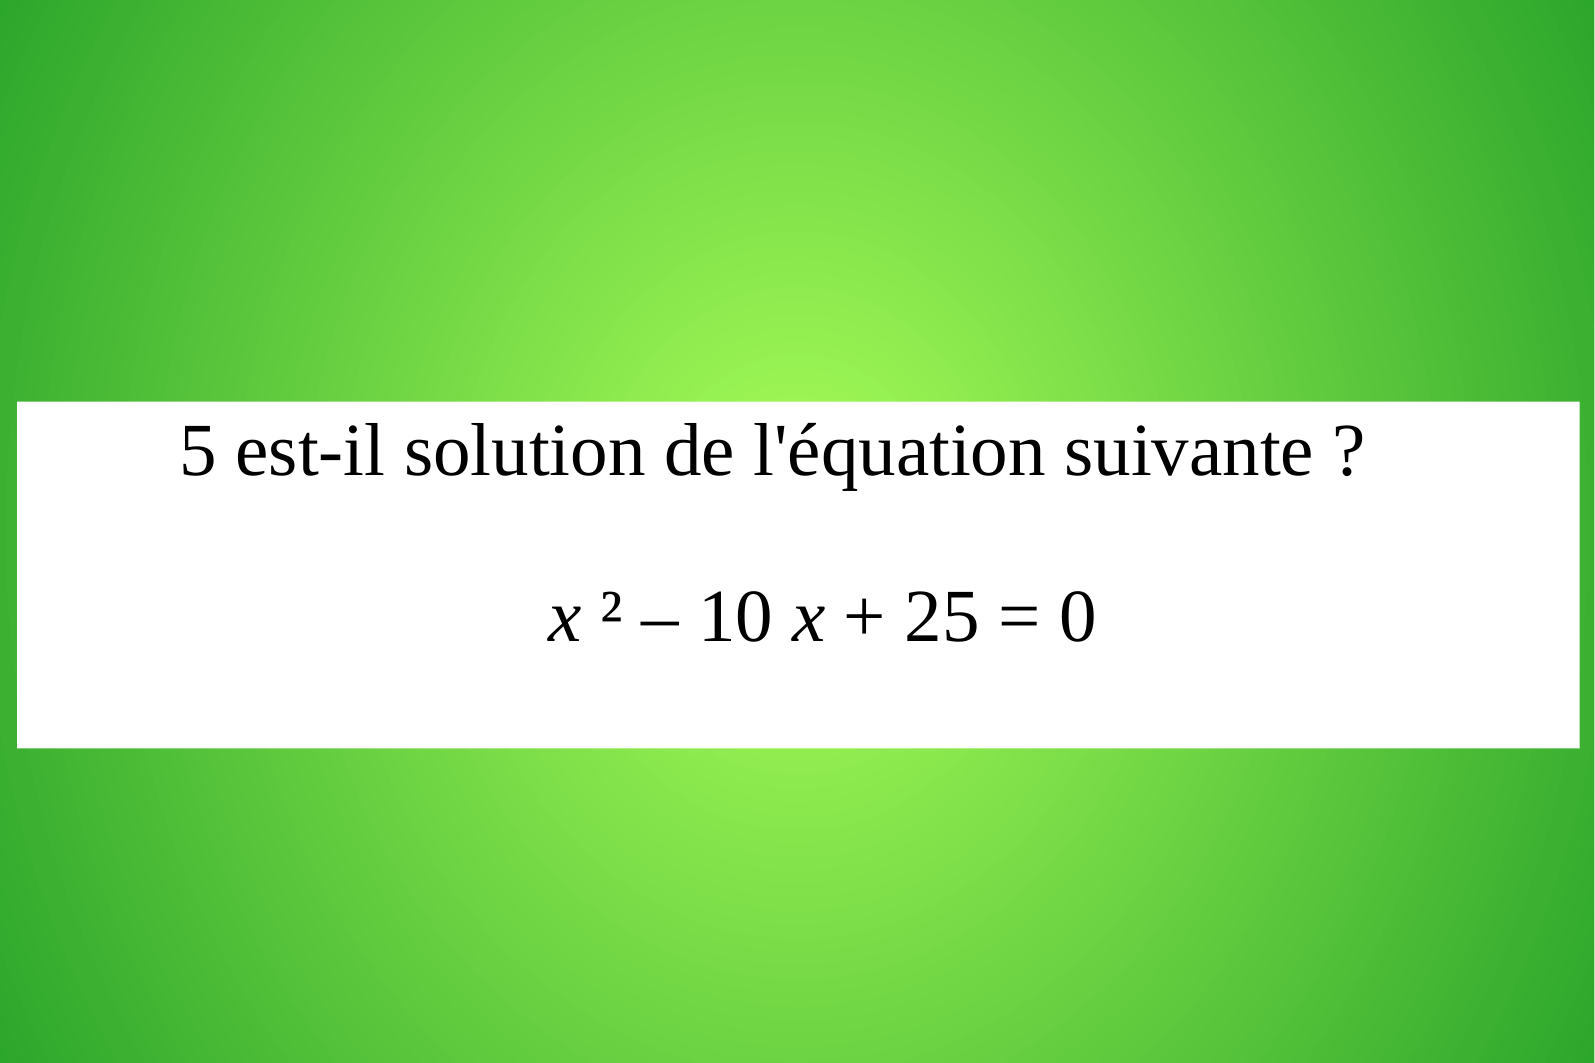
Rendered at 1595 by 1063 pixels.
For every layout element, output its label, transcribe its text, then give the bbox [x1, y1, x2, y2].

text_box 5 est-il solution de l'équation suivante ? x ² – 10 x + 25 = 0 [17, 401, 1580, 749]
picture [0, 0, 1595, 1063]
